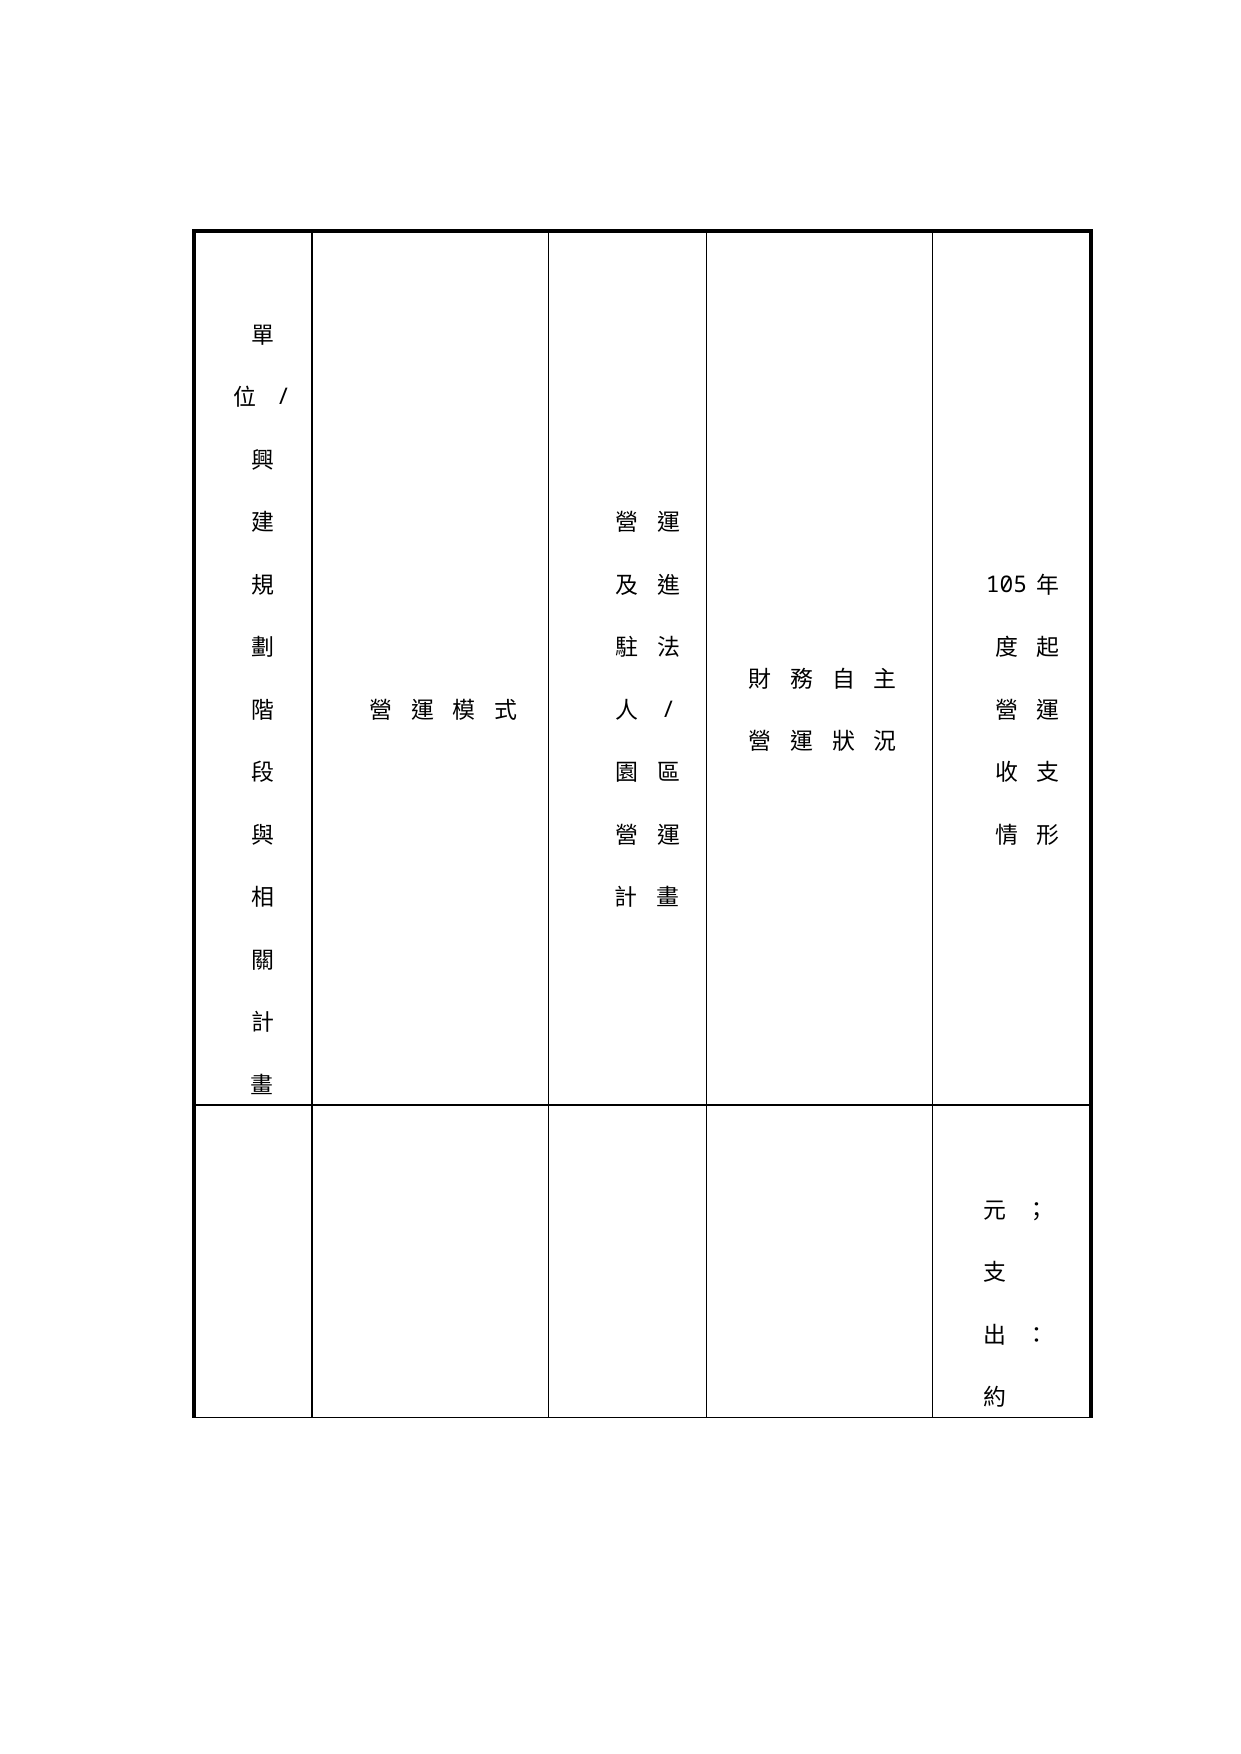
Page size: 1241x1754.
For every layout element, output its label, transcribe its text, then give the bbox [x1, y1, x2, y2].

table_header 營運模式 [313, 233, 548, 1104]
table_cell [196, 1106, 311, 1417]
table_header 營運及進駐法人/園區營運計畫 [549, 233, 706, 1104]
table_header 單位/興建規劃階段與相關計畫 [196, 233, 311, 1104]
table_cell [313, 1106, 548, 1417]
table_cell 元；支出：約 [933, 1106, 1089, 1417]
table_cell [707, 1106, 932, 1417]
table_header 105年度起營運收支情形 [933, 233, 1089, 1104]
table_header 財務自主營運狀況 [707, 233, 932, 1104]
table_cell [549, 1106, 706, 1417]
